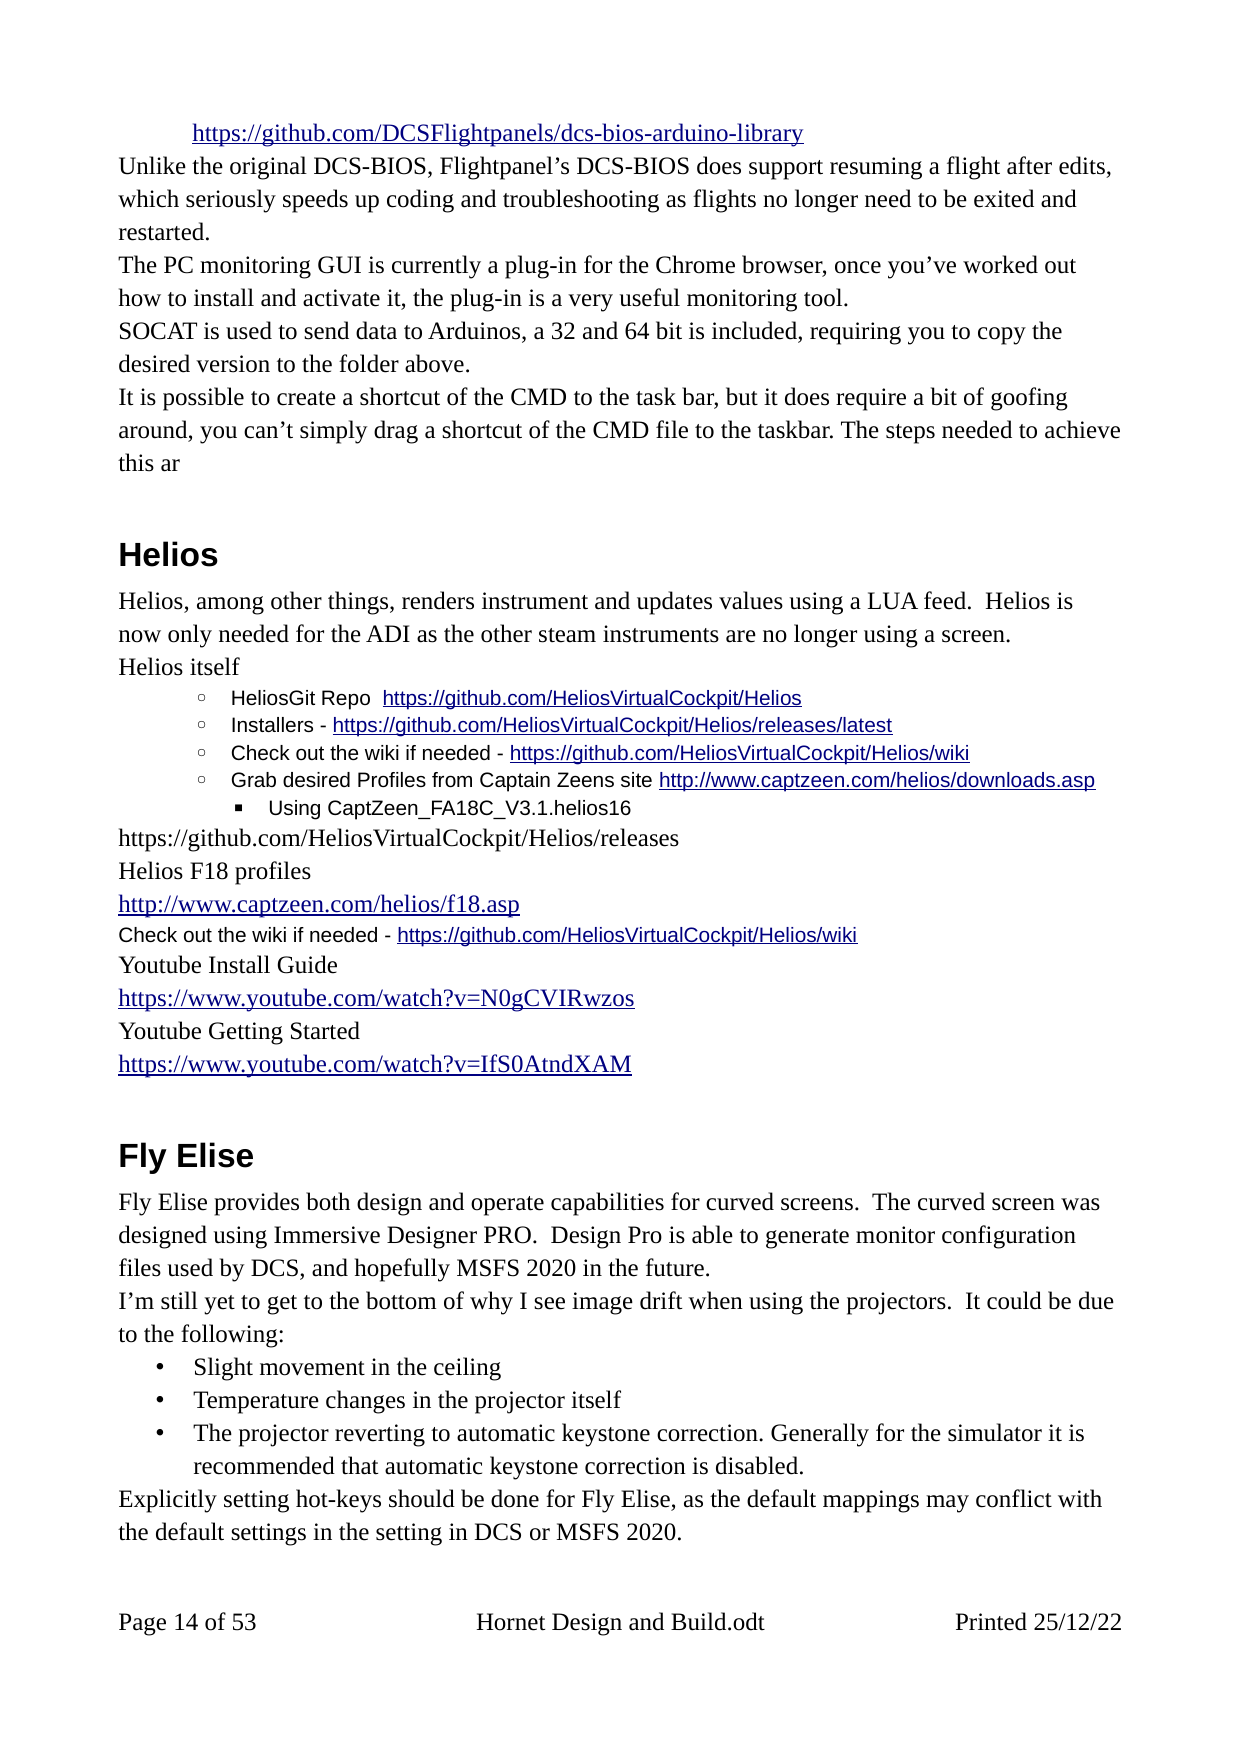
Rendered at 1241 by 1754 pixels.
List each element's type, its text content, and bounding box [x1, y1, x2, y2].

subtitle Fly Elise [118, 1136, 1122, 1174]
text https://github.com/DCSFlightpanels/dcs-bios-arduino-library [118, 118, 1122, 147]
text Youtube Install Guide [118, 950, 1122, 979]
text The PC monitoring GUI is currently a plug-in for the Chrome browser, once you’ve worked out how to install and activate it, the plug-in is a very useful monitoring tool. [118, 250, 1122, 312]
text http://www.captzeen.com/helios/f18.asp [118, 889, 1122, 918]
list The projector reverting to automatic keystone correction. Generally for the simulator it is recommended that automatic keystone correction is disabled. [156, 1418, 1122, 1480]
text https://github.com/HeliosVirtualCockpit/Helios/releases [118, 823, 1122, 852]
text https://www.youtube.com/watch?v=IfS0AtndXAM [118, 1049, 1122, 1078]
text Helios F18 profiles [118, 856, 1122, 885]
text Check out the wiki if needed - https://github.com/HeliosVirtualCockpit/Helios/wiki [118, 922, 1122, 946]
text Explicitly setting hot-keys should be done for Fly Elise, as the default mappings may conflict with the default settings in the setting in DCS or MSFS 2020. [118, 1484, 1122, 1546]
text SOCAT is used to send data to Arduinos, a 32 and 64 bit is included, requiring you to copy the desired version to the folder above. [118, 316, 1122, 378]
text Unlike the original DCS-BIOS, Flightpanel’s DCS-BIOS does support resuming a flight after edits, which seriously speeds up coding and troubleshooting as flights no longer need to be exited and restarted. [118, 151, 1122, 246]
list HeliosGit Repo https://github.com/HeliosVirtualCockpit/Helios [193, 685, 1122, 709]
list Using CaptZeen_FA18C_V3.1.helios16 [231, 796, 1122, 820]
text Youtube Getting Started [118, 1016, 1122, 1045]
text Helios, among other things, renders instrument and updates values using a LUA feed. Helios is now only needed for the ADI as the other steam instruments are no longer using a screen. [118, 586, 1122, 648]
text https://www.youtube.com/watch?v=N0gCVIRwzos [118, 983, 1122, 1012]
text It is possible to create a shortcut of the CMD to the task bar, but it does require a bit of goofing around, you can’t simply drag a shortcut of the CMD file to the taskbar. The steps needed to achieve this ar [118, 382, 1122, 477]
list Slight movement in the ceiling [156, 1352, 1122, 1381]
list Grab desired Profiles from Captain Zeens site http://www.captzeen.com/helios/downloads.asp [193, 768, 1122, 792]
text Fly Elise provides both design and operate capabilities for curved screens. The curved screen was designed using Immersive Designer PRO. Design Pro is able to generate monitor configuration files used by DCS, and hopefully MSFS 2020 in the future. [118, 1187, 1122, 1282]
subtitle Helios [118, 535, 1122, 574]
text I’m still yet to get to the bottom of why I see image drift when using the projectors. It could be due to the following: [118, 1286, 1122, 1348]
list Temperature changes in the projector itself [156, 1385, 1122, 1414]
list Installers - https://github.com/HeliosVirtualCockpit/Helios/releases/latest [193, 713, 1122, 737]
list Check out the wiki if needed - https://github.com/HeliosVirtualCockpit/Helios/wiki [193, 741, 1122, 765]
text Helios itself [118, 652, 1122, 681]
